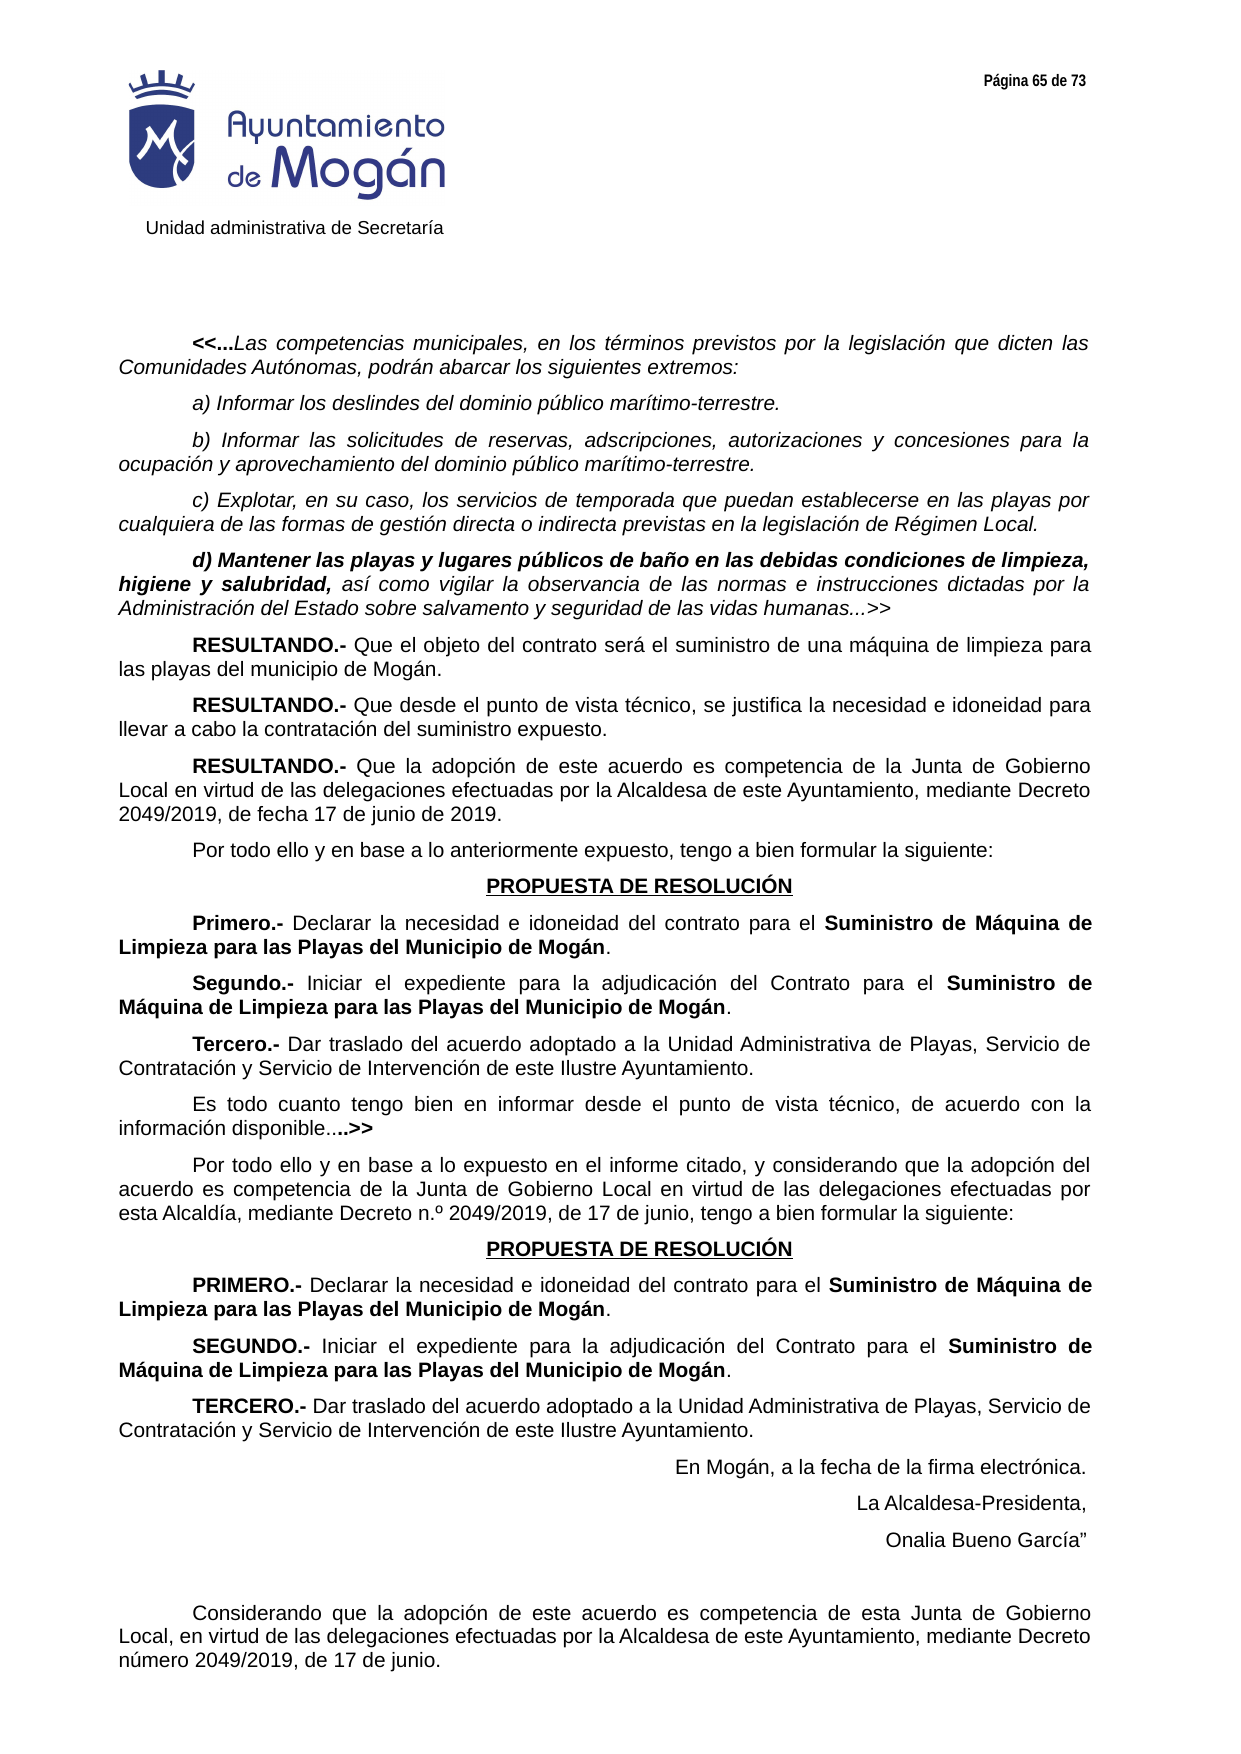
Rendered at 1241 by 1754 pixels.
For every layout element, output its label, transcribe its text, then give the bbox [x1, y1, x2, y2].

text La Alcaldesa-Presidenta, [118, 1491, 1092, 1515]
text Por todo ello y en base a lo anteriormente expuesto, tengo a bien formular la siguiente: [118, 838, 1092, 862]
text RESULTANDO.- Que la adopción de este acuerdo es competencia de la Junta de Gobierno Local en virtud de las delegaciones efectuadas por la Alcaldesa de este Ayuntamiento, mediante Decreto 2049/2019, de fecha 17 de junio de 2019. [118, 753, 1092, 825]
text c) Explotar, en su caso, los servicios de temporada que puedan establecerse en las playas por cualquiera de las formas de gestión directa o indirecta previstas en la legislación de Régimen Local. [118, 488, 1092, 536]
text <<...Las competencias municipales, en los términos previstos por la legislación que dicten las Comunidades Autónomas, podrán abarcar los siguientes extremos: [118, 331, 1092, 378]
text Por todo ello y en base a lo expuesto en el informe citado, y considerando que la adopción del acuerdo es competencia de la Junta de Gobierno Local en virtud de las delegaciones efectuadas por esta Alcaldía, mediante Decreto n.º 2049/2019, de 17 de junio, tengo a bien formular la siguiente: [118, 1152, 1092, 1224]
text b) Informar las solicitudes de reservas, adscripciones, autorizaciones y concesiones para la ocupación y aprovechamiento del dominio público marítimo-terrestre. [118, 427, 1092, 475]
text En Mogán, a la fecha de la firma electrónica. [118, 1454, 1092, 1478]
text PROPUESTA DE RESOLUCIÓN [118, 1237, 1092, 1261]
text Primero.- Declarar la necesidad e idoneidad del contrato para el Suministro de Máquina de Limpieza para las Playas del Municipio de Mogán. [118, 911, 1092, 959]
picture [128, 70, 445, 206]
text SEGUNDO.- Iniciar el expediente para la adjudicación del Contrato para el Suministro de Máquina de Limpieza para las Playas del Municipio de Mogán. [118, 1334, 1092, 1382]
text PRIMERO.- Declarar la necesidad e idoneidad del contrato para el Suministro de Máquina de Limpieza para las Playas del Municipio de Mogán. [118, 1273, 1092, 1321]
text Segundo.- Iniciar el expediente para la adjudicación del Contrato para el Suministro de Máquina de Limpieza para las Playas del Municipio de Mogán. [118, 971, 1092, 1019]
text TERCERO.- Dar traslado del acuerdo adoptado a la Unidad Administrativa de Playas, Servicio de Contratación y Servicio de Intervención de este Ilustre Ayuntamiento. [118, 1394, 1092, 1442]
text RESULTANDO.- Que el objeto del contrato será el suministro de una máquina de limpieza para las playas del municipio de Mogán. [118, 633, 1092, 681]
text Tercero.- Dar traslado del acuerdo adoptado a la Unidad Administrativa de Playas, Servicio de Contratación y Servicio de Intervención de este Ilustre Ayuntamiento. [118, 1032, 1092, 1079]
text Es todo cuanto tengo bien en informar desde el punto de vista técnico, de acuerdo con la información disponible....>> [118, 1092, 1092, 1140]
text a) Informar los deslindes del dominio público marítimo-terrestre. [118, 391, 1092, 415]
text d) Mantener las playas y lugares públicos de baño en las debidas condiciones de limpieza, higiene y salubridad, así como vigilar la observancia de las normas e instrucciones dictadas por la Administración del Estado sobre salvamento y seguridad de las vidas humanas...>> [118, 548, 1092, 620]
text PROPUESTA DE RESOLUCIÓN [118, 874, 1092, 898]
text Considerando que la adopción de este acuerdo es competencia de esta Junta de Gobierno Local, en virtud de las delegaciones efectuadas por la Alcaldesa de este Ayuntamiento, mediante Decreto número 2049/2019, de 17 de junio. [118, 1600, 1092, 1672]
text RESULTANDO.- Que desde el punto de vista técnico, se justifica la necesidad e idoneidad para llevar a cabo la contratación del suministro expuesto. [118, 693, 1092, 741]
text Onalia Bueno García” [118, 1527, 1092, 1551]
